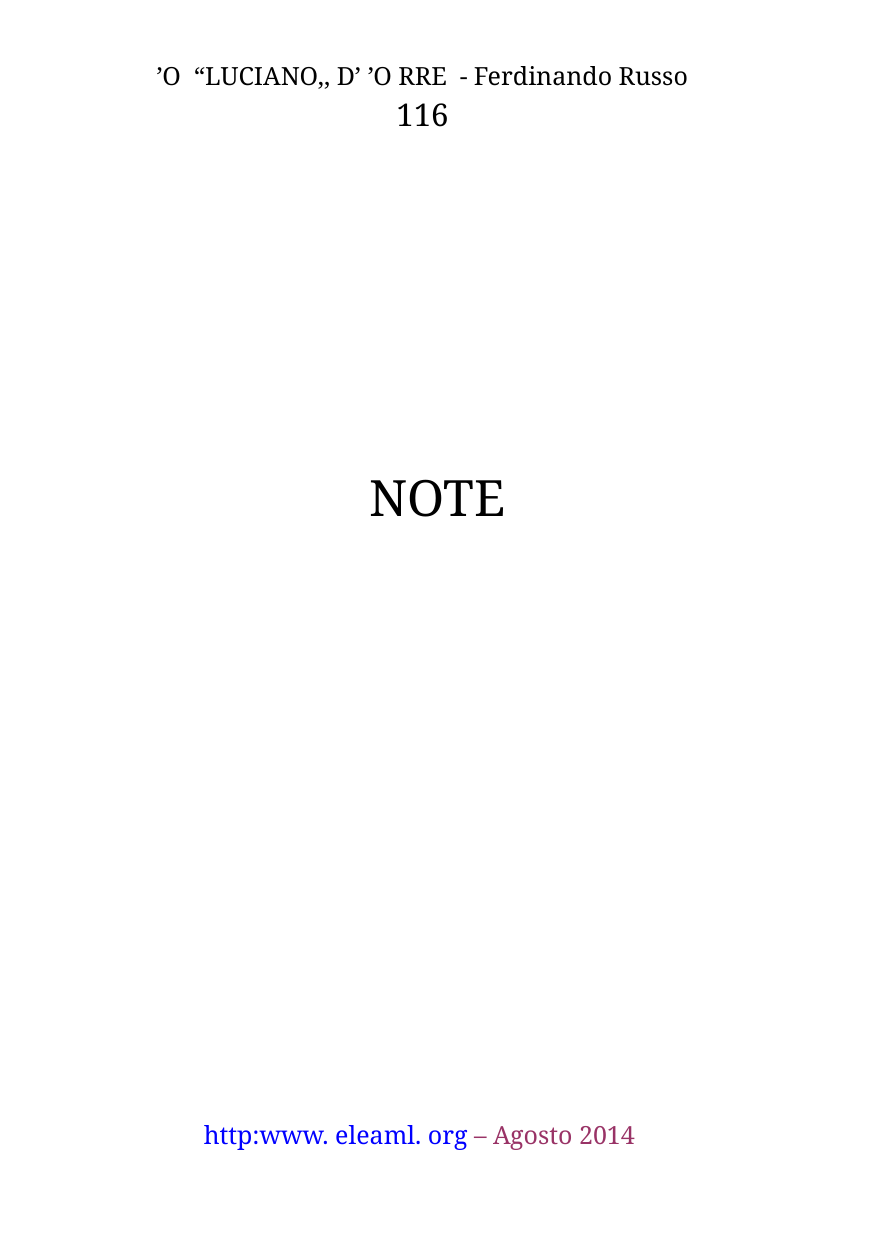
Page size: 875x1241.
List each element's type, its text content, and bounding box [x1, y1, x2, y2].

text NOTE [118, 463, 726, 531]
